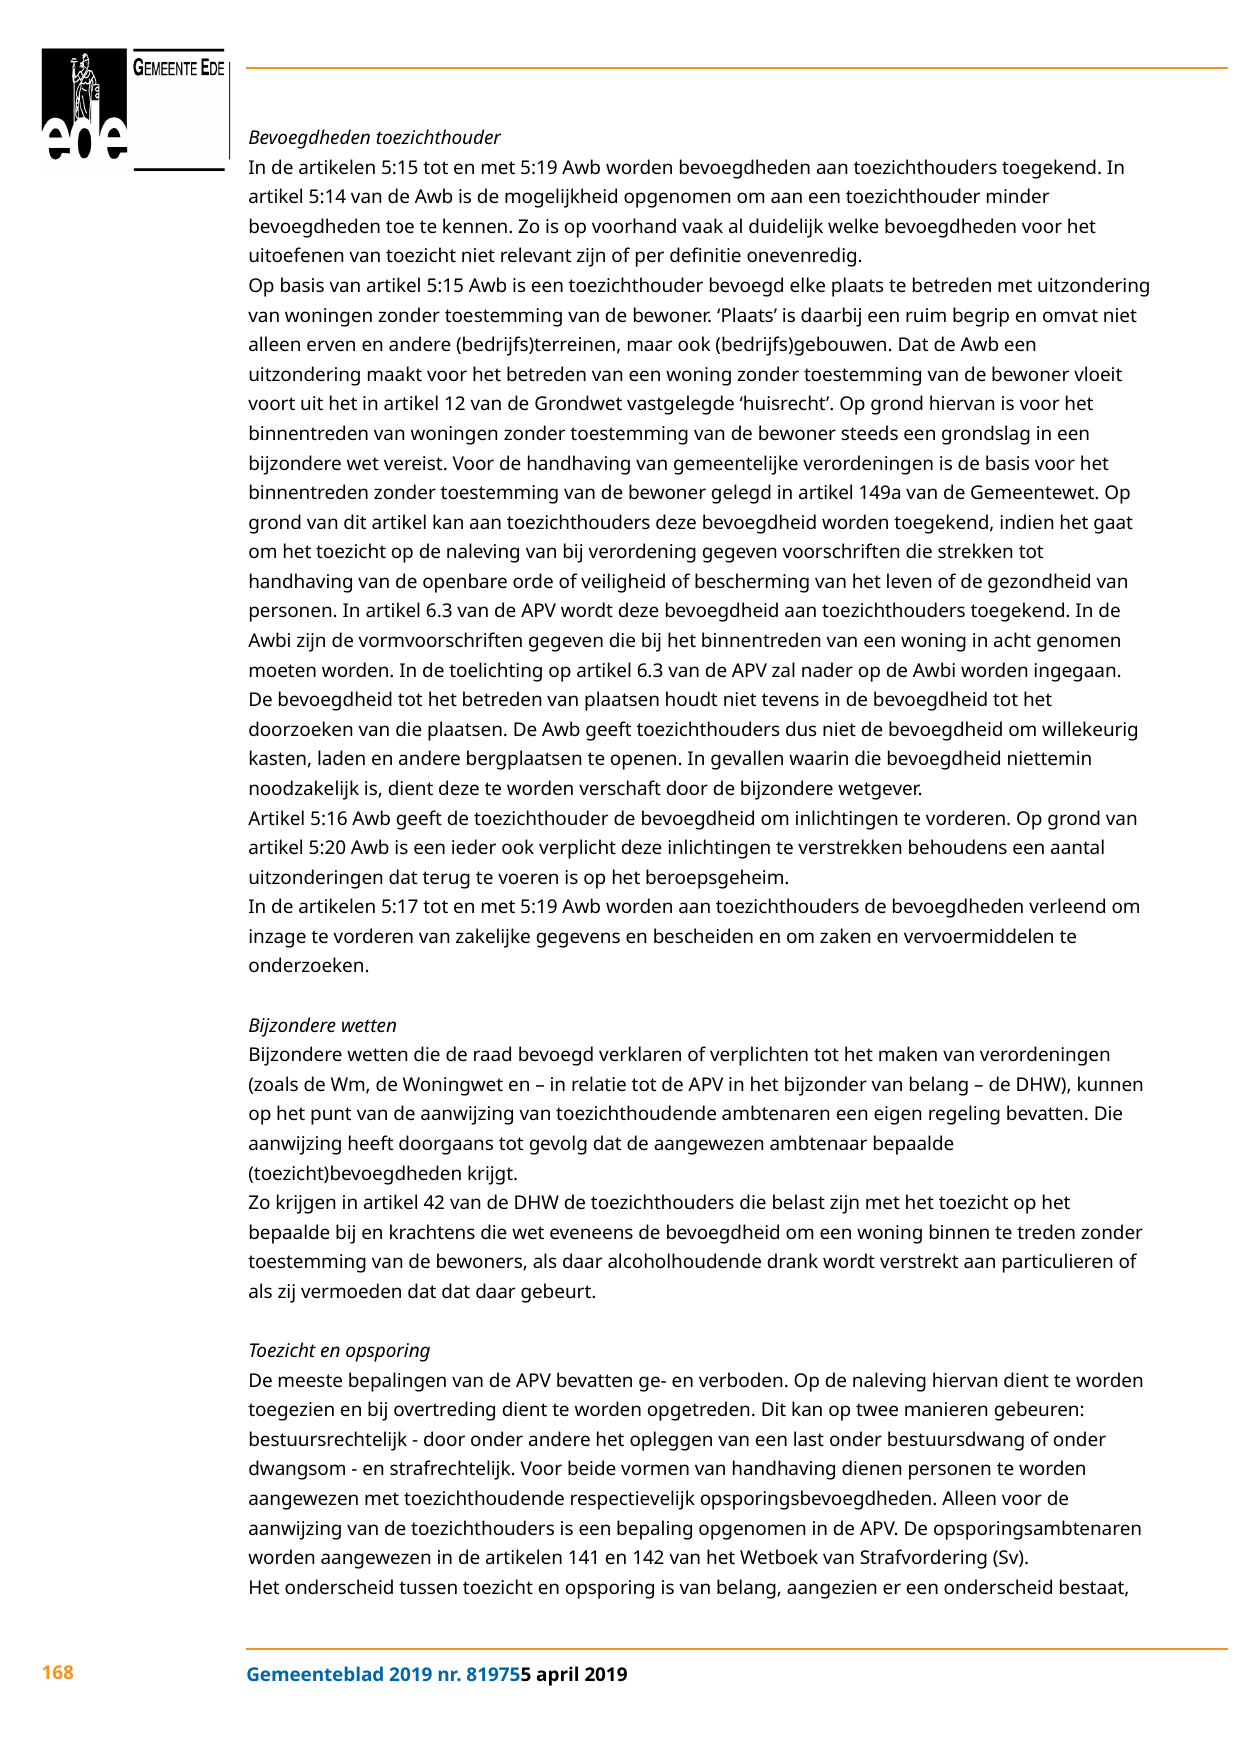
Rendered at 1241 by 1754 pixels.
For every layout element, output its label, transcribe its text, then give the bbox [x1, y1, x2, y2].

text Toezicht en opsporing [248, 1337, 1152, 1363]
text Het onderscheid tussen toezicht en opsporing is van belang, aangezien er een onderscheid bestaat, [248, 1574, 1152, 1600]
text Artikel 5:16 Awb geeft de toezichthouder de bevoegdheid om inlichtingen te vorderen. Op grond van artikel 5:20 Awb is een ieder ook verplicht deze inlichtingen te verstrekken behoudens een aantal uitzonderingen dat terug te voeren is op het beroepsgeheim. [248, 805, 1152, 890]
text Zo krijgen in artikel 42 van de DHW de toezichthouders die belast zijn met het toezicht op het bepaalde bij en krachtens die wet eveneens de bevoegdheid om een woning binnen te treden zonder toestemming van de bewoners, als daar alcoholhoudende drank wordt verstrekt aan particulieren of als zij vermoeden dat dat daar gebeurt. [248, 1189, 1152, 1304]
picture [41, 47, 231, 172]
text De meeste bepalingen van de APV bevatten ge- en verboden. Op de naleving hiervan dient te worden toegezien en bij overtreding dient te worden opgetreden. Dit kan op twee manieren gebeuren: bestuursrechtelijk - door onder andere het opleggen van een last onder bestuursdwang of onder dwangsom - en strafrechtelijk. Voor beide vormen van handhaving dienen personen te worden aangewezen met toezichthoudende respectievelijk opsporingsbevoegdheden. Alleen voor de aanwijzing van de toezichthouders is een bepaling opgenomen in de APV. De opsporingsambtenaren worden aangewezen in de artikelen 141 en 142 van het Wetboek van Strafvordering (Sv). [248, 1367, 1152, 1570]
text De bevoegdheid tot het betreden van plaatsen houdt niet tevens in de bevoegdheid tot het doorzoeken van die plaatsen. De Awb geeft toezichthouders dus niet de bevoegdheid om willekeurig kasten, laden en andere bergplaatsen te openen. In gevallen waarin die bevoegdheid niettemin noodzakelijk is, dient deze te worden verschaft door de bijzondere wetgever. [248, 686, 1152, 801]
text Bevoegdheden toezichthouder [248, 124, 1152, 150]
text Op basis van artikel 5:15 Awb is een toezichthouder bevoegd elke plaats te betreden met uitzondering van woningen zonder toestemming van de bewoner. ‘Plaats’ is daarbij een ruim begrip en omvat niet alleen erven en andere (bedrijfs)terreinen, maar ook (bedrijfs)gebouwen. Dat de Awb een uitzondering maakt voor het betreden van een woning zonder toestemming van de bewoner vloeit voort uit het in artikel 12 van de Grondwet vastgelegde ‘huisrecht’. Op grond hiervan is voor het binnentreden van woningen zonder toestemming van de bewoner steeds een grondslag in een bijzondere wet vereist. Voor de handhaving van gemeentelijke verordeningen is de basis voor het binnentreden zonder toestemming van de bewoner gelegd in artikel 149a van de Gemeentewet. Op grond van dit artikel kan aan toezichthouders deze bevoegdheid worden toegekend, indien het gaat om het toezicht op de naleving van bij verordening gegeven voorschriften die strekken tot handhaving van de openbare orde of veiligheid of bescherming van het leven of de gezondheid van personen. In artikel 6.3 van de APV wordt deze bevoegdheid aan toezichthouders toegekend. In de Awbi zijn de vormvoorschriften gegeven die bij het binnentreden van een woning in acht genomen moeten worden. In de toelichting op artikel 6.3 van de APV zal nader op de Awbi worden ingegaan. [248, 272, 1152, 683]
text In de artikelen 5:17 tot en met 5:19 Awb worden aan toezichthouders de bevoegdheden verleend om inzage te vorderen van zakelijke gegevens en bescheiden en om zaken en vervoermiddelen te onderzoeken. [248, 893, 1152, 978]
text Bijzondere wetten [248, 1012, 1152, 1038]
text Bijzondere wetten die de raad bevoegd verklaren of verplichten tot het maken van verordeningen (zoals de Wm, de Woningwet en – in relatie tot de APV in het bijzonder van belang – de DHW), kunnen op het punt van de aanwijzing van toezichthoudende ambtenaren een eigen regeling bevatten. Die aanwijzing heeft doorgaans tot gevolg dat de aangewezen ambtenaar bepaalde (toezicht)bevoegdheden krijgt. [248, 1041, 1152, 1186]
text In de artikelen 5:15 tot en met 5:19 Awb worden bevoegdheden aan toezichthouders toegekend. In artikel 5:14 van de Awb is de mogelijkheid opgenomen om aan een toezichthouder minder bevoegdheden toe te kennen. Zo is op voorhand vaak al duidelijk welke bevoegdheden voor het uitoefenen van toezicht niet relevant zijn of per definitie onevenredig. [248, 154, 1152, 268]
